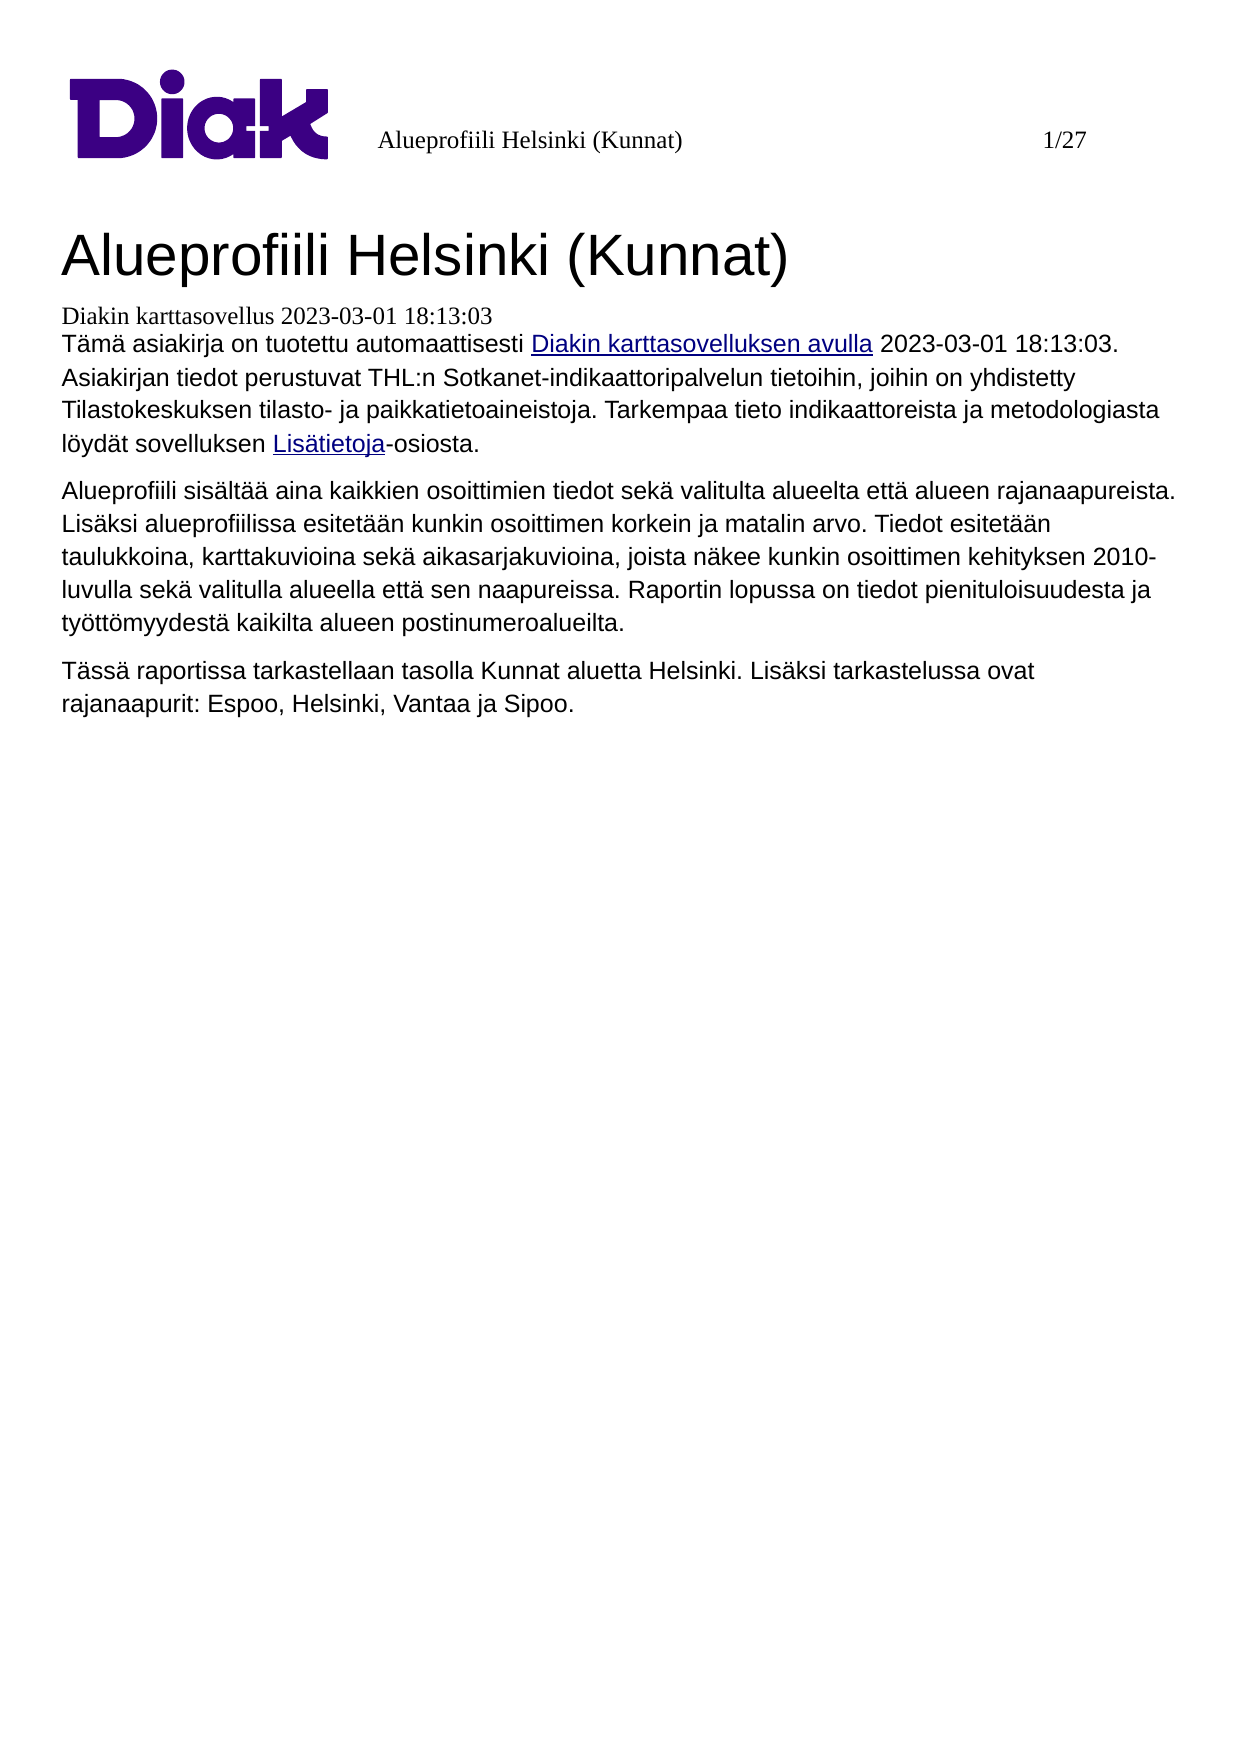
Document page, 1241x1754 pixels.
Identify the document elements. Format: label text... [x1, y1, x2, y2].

title Alueprofiili Helsinki (Kunnat) [61, 221, 1179, 288]
text Alueprofiili sisältää aina kaikkien osoittimien tiedot sekä valitulta alueelta että alueen rajanaapureista. Lisäksi alueprofiilissa esitetään kunkin osoittimen korkein ja matalin arvo. Tiedot esitetään taulukkoina, karttakuvioina sekä aikasarjakuvioina, joista näkee kunkin osoittimen kehityksen 2010-luvulla sekä valitulla alueella että sen naapureissa. Raportin lopussa on tiedot pienituloisuudesta ja työttömyydestä kaikilta alueen postinumeroalueilta. [61, 476, 1179, 637]
text Tämä asiakirja on tuotettu automaattisesti Diakin karttasovelluksen avulla 2023-03-01 18:13:03. Asiakirjan tiedot perustuvat THL:n Sotkanet-indikaattoripalvelun tietoihin, joihin on yhdistetty Tilastokeskuksen tilasto- ja paikkatietoaineistoja. Tarkempaa tieto indikaattoreista ja metodologiasta löydät sovelluksen Lisätietoja-osiosta. [61, 329, 1179, 457]
text Diakin karttasovellus 2023-03-01 18:13:03 [61, 301, 1179, 329]
text Tässä raportissa tarkastellaan tasolla Kunnat aluetta Helsinki. Lisäksi tarkastelussa ovat rajanaapurit: Espoo, Helsinki, Vantaa ja Sipoo. [61, 656, 1179, 718]
